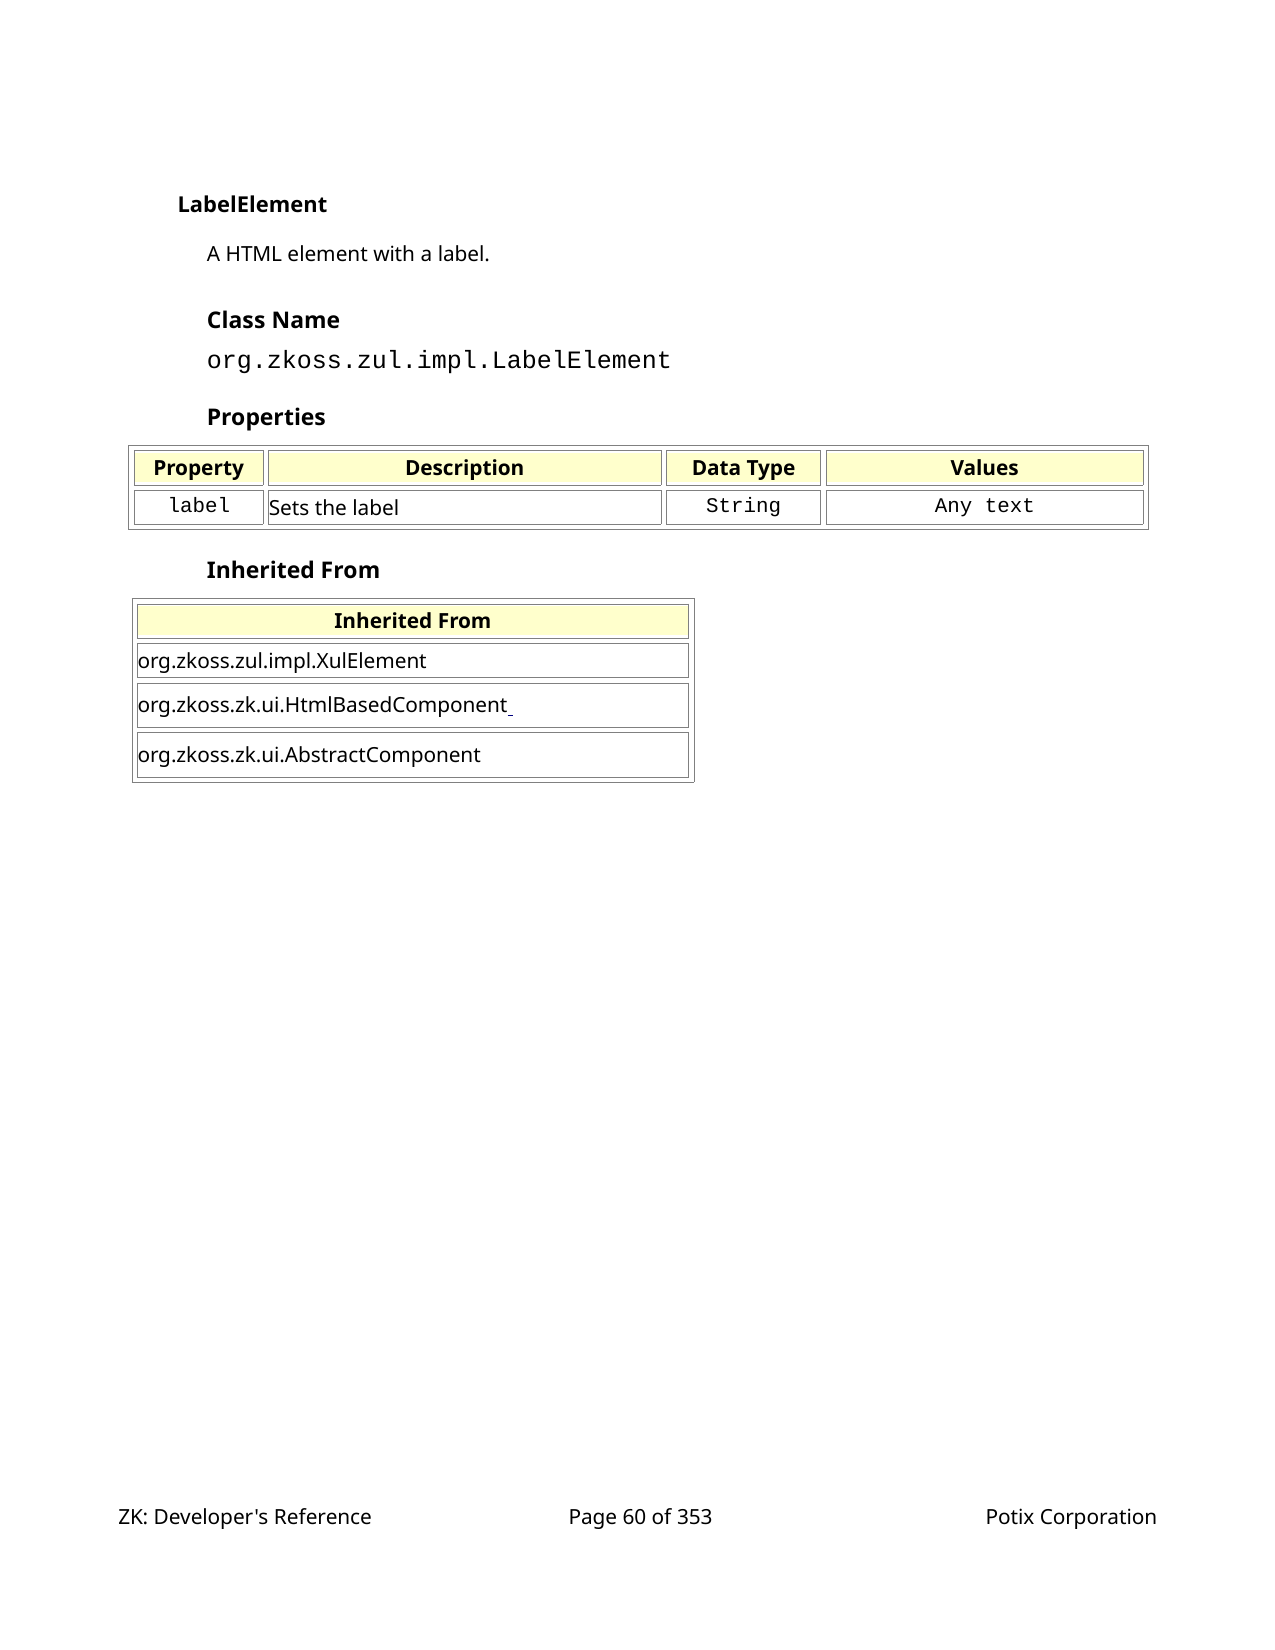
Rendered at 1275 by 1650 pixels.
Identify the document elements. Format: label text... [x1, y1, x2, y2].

table_cell Any text [823, 485, 1146, 524]
table_header Data Type [664, 446, 823, 484]
subtitle LabelElement [177, 189, 1157, 219]
table_cell label [131, 485, 266, 524]
table_cell Sets the label [266, 485, 664, 524]
text org.zkoss.zul.impl.LabelElement [207, 348, 1157, 376]
table_cell org.zkoss.zk.ui.HtmlBasedComponent [134, 677, 691, 727]
table_header Inherited From [134, 599, 691, 638]
text A HTML element with a label. [207, 239, 1157, 268]
table_header Property [131, 446, 266, 484]
subtitle Class Name [207, 304, 1157, 336]
table_cell org.zkoss.zk.ui.AbstractComponent [134, 727, 691, 777]
table_header Description [266, 446, 664, 484]
table_cell String [664, 485, 823, 524]
table_cell org.zkoss.zul.impl.XulElement [134, 638, 691, 677]
table_header Values [823, 446, 1146, 484]
subtitle Properties [207, 401, 1157, 432]
subtitle Inherited From [207, 554, 1157, 586]
